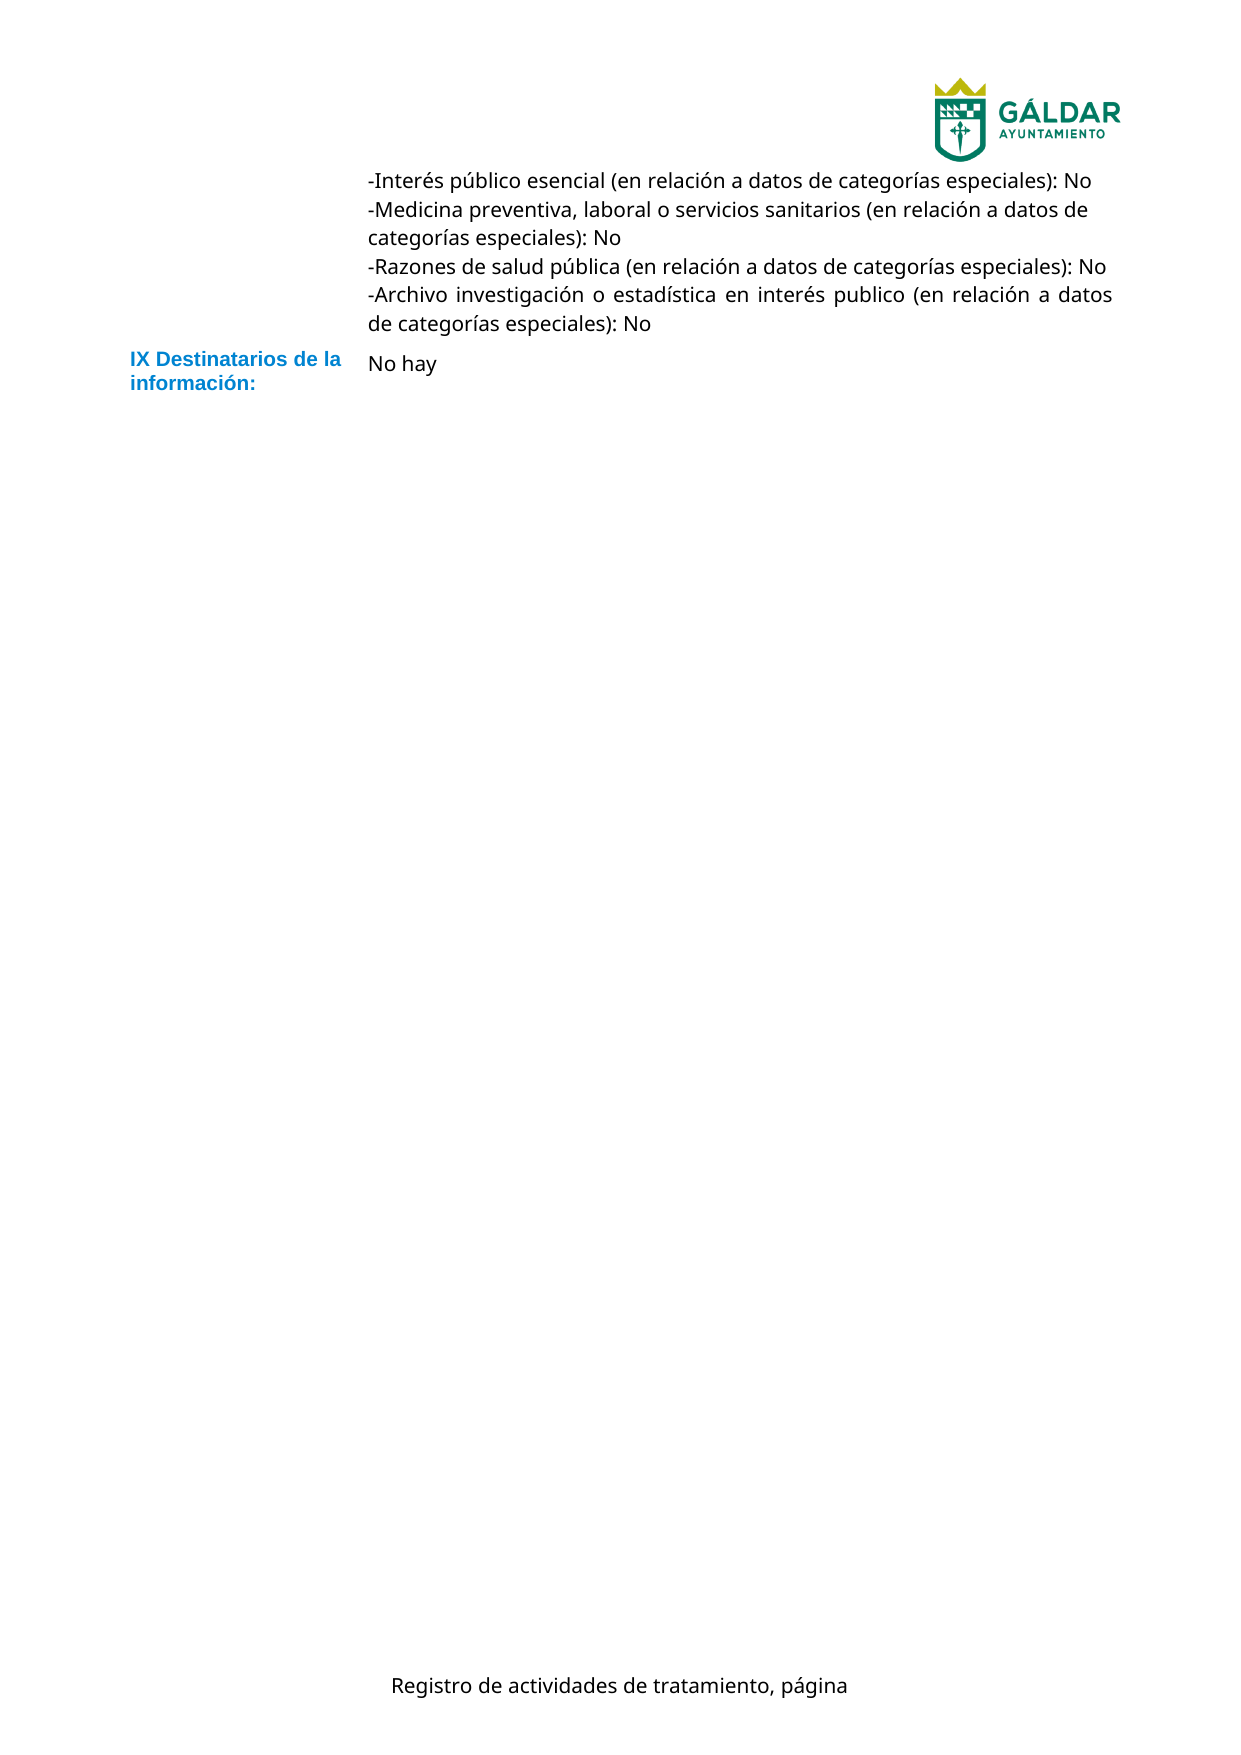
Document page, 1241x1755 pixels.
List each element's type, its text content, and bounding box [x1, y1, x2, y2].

table_cell IX Destinatarios de la información: [109, 337, 356, 397]
table_cell [109, 167, 356, 337]
table_cell -Interés público esencial (en relación a datos de categorías especiales): No -Medicina preventiva, laboral o servicios sanitarios (en relación a datos de categorías especiales): No -Razones de salud pública (en relación a datos de categorías especiales): No -Archivo investigación o estadística en interés publico (en relación a datos de categorías especiales): No [356, 167, 1132, 337]
table_cell No hay [356, 337, 1132, 397]
